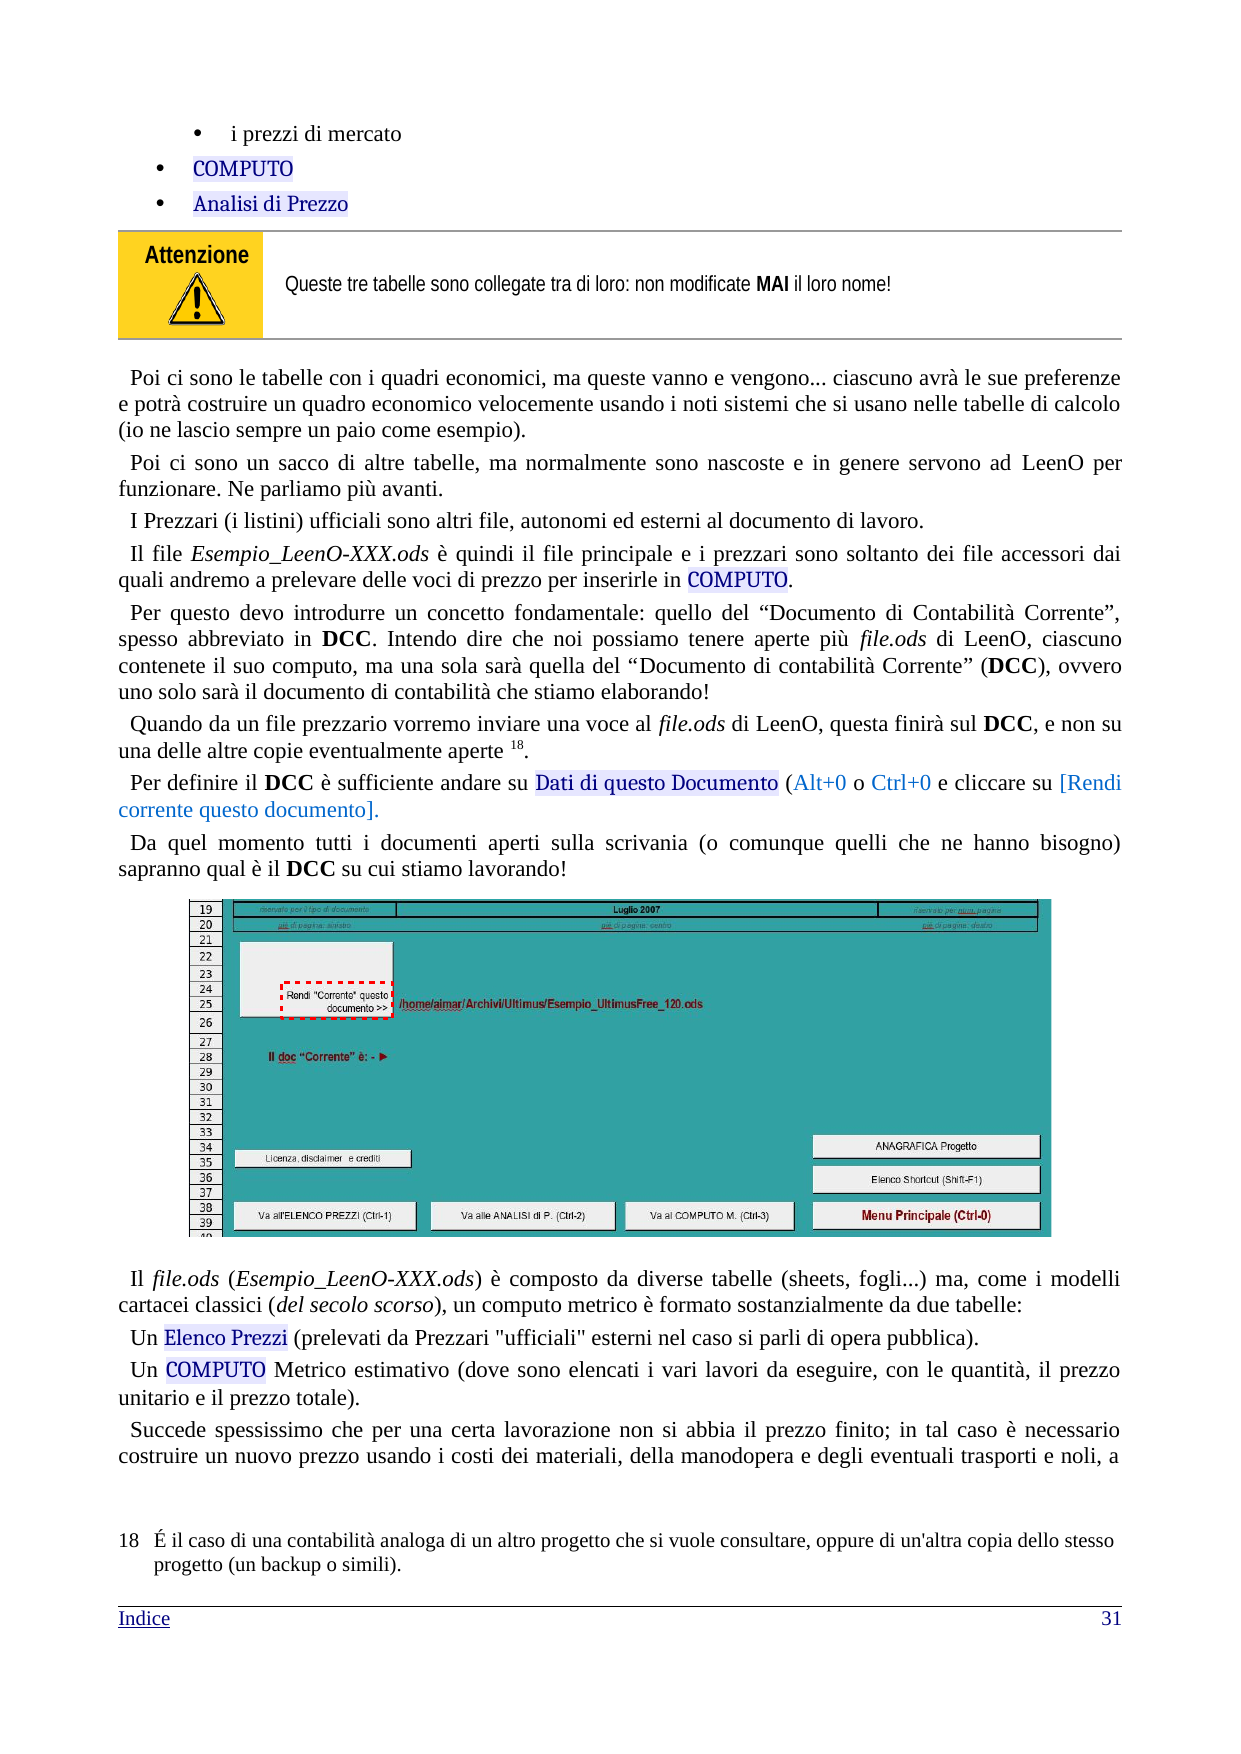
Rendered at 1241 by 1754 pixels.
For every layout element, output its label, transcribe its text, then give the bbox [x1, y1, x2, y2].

text I Prezzari (i listini) ufficiali sono altri file, autonomi ed esterni al documento di lavoro. [118, 507, 1122, 534]
list Analisi di Prezzo [156, 188, 1122, 217]
text Il file.ods (Esempio_LeenO-XXX.ods) è composto da diverse tabelle (sheets, fogli...) ma, come i modelli cartacei classici (del secolo scorso), un computo metrico è formato sostanzialmente da due tabelle: [118, 1265, 1122, 1318]
picture [164, 269, 229, 329]
table_header Queste tre tabelle sono collegate tra di loro: non modificate MAI il loro nome! [264, 232, 1122, 338]
text É il caso di una contabilità analoga di un altro progetto che si vuole consultare, oppure di un'altra copia dello stesso progetto (un backup o simili). [118, 1528, 1122, 1576]
table_header Attenzione [118, 232, 263, 338]
list i prezzi di mercato [193, 118, 1122, 147]
text Da quel momento tutti i documenti aperti sulla scrivania (o comunque quelli che ne hanno bisogno) sapranno qual è il DCC su cui stiamo lavorando! [118, 828, 1122, 881]
text Poi ci sono un sacco di altre tabelle, ma normalmente sono nascoste e in genere servono ad LeenO per funzionare. Ne parliamo più avanti. [118, 449, 1122, 502]
text Il file Esempio_LeenO-XXX.ods è quindi il file principale e i prezzari sono soltanto dei file accessori dai quali andremo a prelevare delle voci di prezzo per inserirle in COMPUTO. [118, 540, 1122, 593]
text Quando da un file prezzario vorremo inviare una voce al file.ods di LeenO, questa finirà sul DCC, e non su una delle altre copie eventualmente aperte . [118, 711, 1122, 763]
list COMPUTO [156, 153, 1122, 182]
text Un Elenco Prezzi (prelevati da Prezzari "ufficiali" esterni nel caso si parli di opera pubblica). [118, 1323, 1122, 1351]
text Per questo devo introdurre un concetto fondamentale: quello del “Documento di Contabilità Corrente”, spesso abbreviato in DCC. Intendo dire che noi possiamo tenere aperte più file.ods di LeenO, ciascuno contenete il suo computo, ma una sola sarà quella del “Documento di contabilità Corrente” (DCC), ovvero uno solo sarà il documento di contabilità che stiamo elaborando! [118, 599, 1122, 704]
text Poi ci sono le tabelle con i quadri economici, ma queste vanno e vengono... ciascuno avrà le sue preferenze e potrà costruire un quadro economico velocemente usando i noti sistemi che si usano nelle tabelle di calcolo (io ne lascio sempre un paio come esempio). [118, 364, 1122, 443]
text Succede spessissimo che per una certa lavorazione non si abbia il prezzo finito; in tal caso è necessario costruire un nuovo prezzo usando i costi dei materiali, della manodopera e degli eventuali trasporti e noli, a [118, 1416, 1122, 1469]
text Per definire il DCC è sufficiente andare su Dati di questo Documento (Alt+0 o Ctrl+0 e cliccare su [Rendi corrente questo documento]. [118, 769, 1122, 823]
text Un COMPUTO Metrico estimativo (dove sono elencati i vari lavori da eseguire, con le quantità, il prezzo unitario e il prezzo totale). [118, 1357, 1122, 1410]
picture [188, 899, 1052, 1237]
